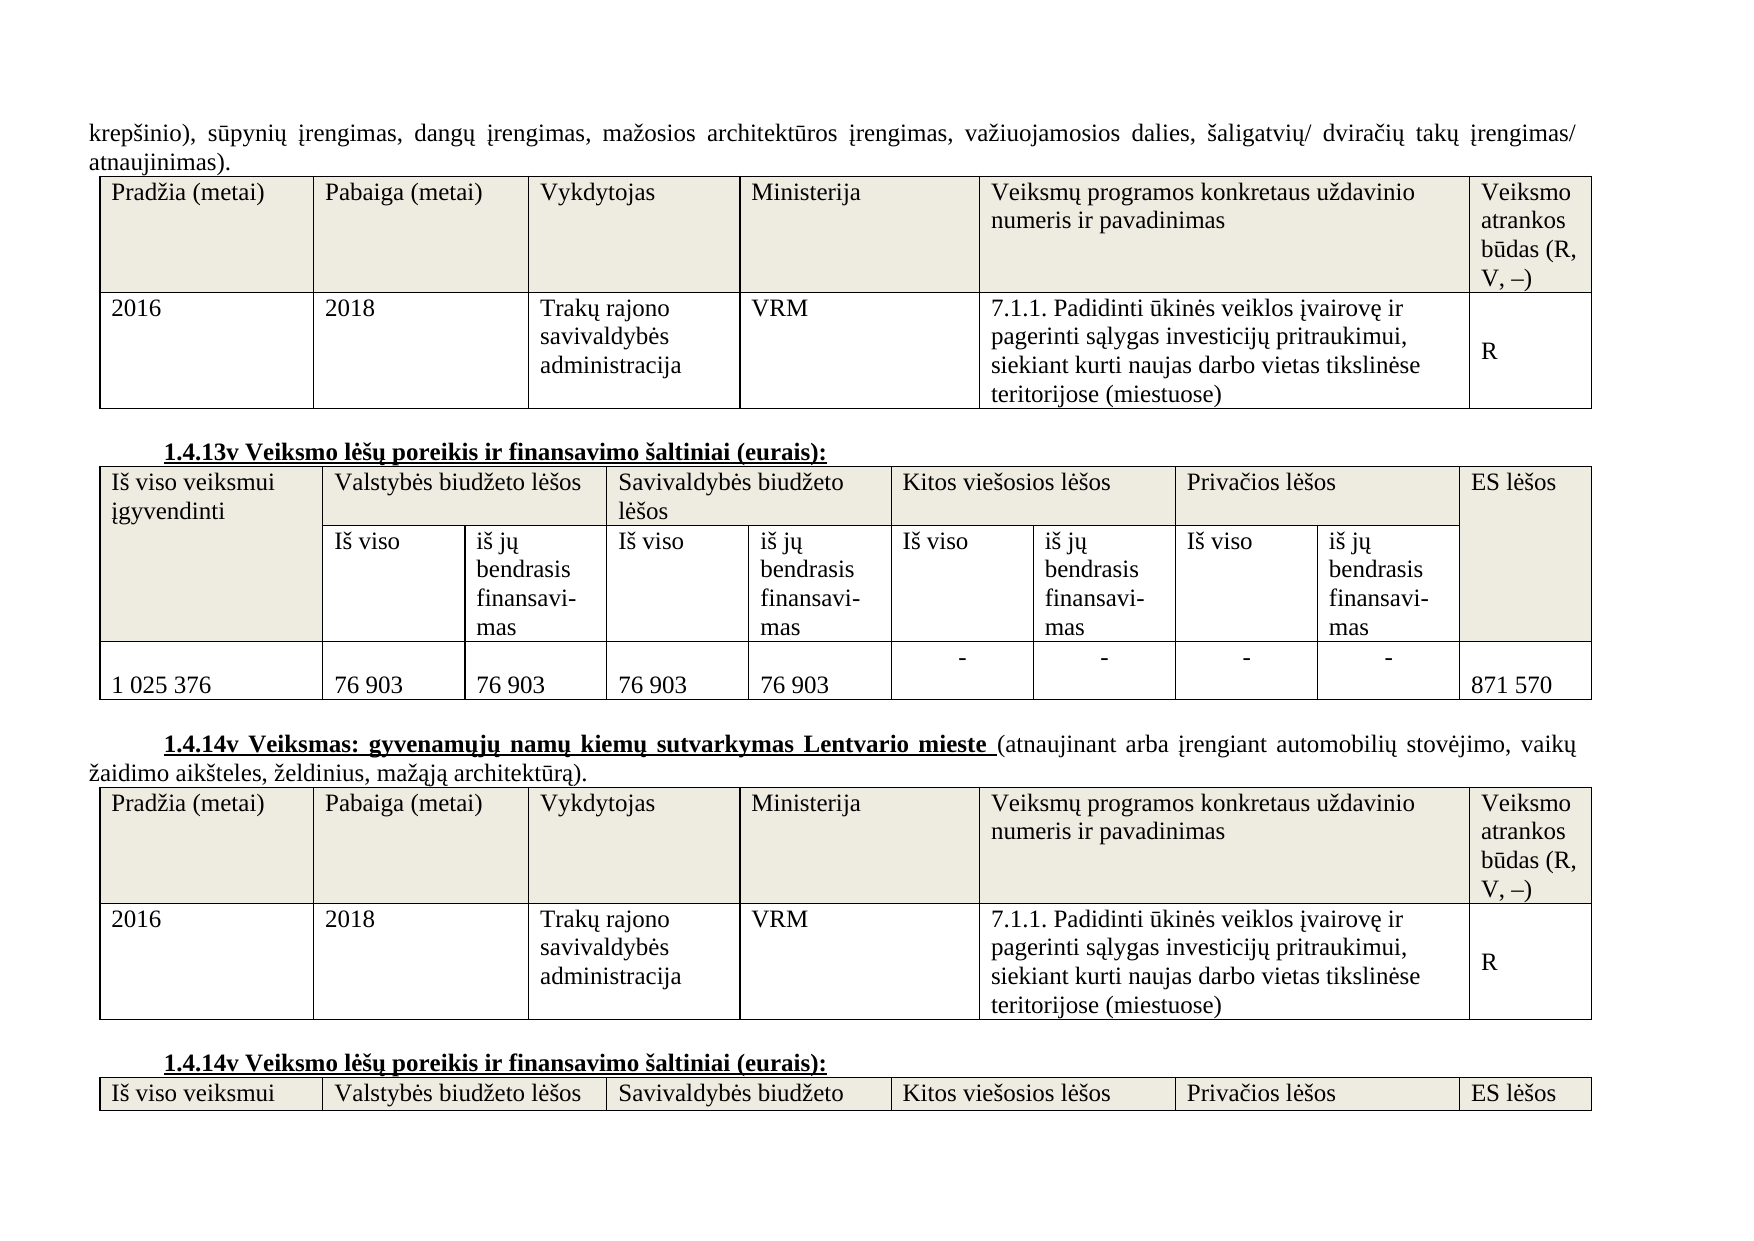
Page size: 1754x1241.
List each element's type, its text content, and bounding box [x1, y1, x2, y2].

table_header Kitos viešosios lėšos [892, 1078, 1175, 1110]
text krepšinio), sūpynių įrengimas, dangų įrengimas, mažosios architektūros įrengimas, važiuojamosios dalies, šaligatvių/ dviračių takų įrengimas/ atnaujinimas). [89, 118, 1577, 176]
table_cell iš jų bendrasis finansavi- mas [749, 526, 891, 641]
table_cell - [1176, 642, 1317, 699]
table_header Veiksmų programos konkretaus uždavinio numeris ir pavadinimas [980, 788, 1469, 903]
table_header Privačios lėšos [1176, 467, 1459, 525]
table_cell 76 903 [323, 642, 464, 699]
table_cell Iš viso [323, 526, 464, 641]
table_header Pabaiga (metai) [314, 177, 528, 292]
table_cell 76 903 [749, 642, 891, 699]
table_cell 76 903 [466, 642, 606, 699]
table_header Veiksmų programos konkretaus uždavinio numeris ir pavadinimas [980, 177, 1469, 292]
table_header Iš viso veiksmui [101, 1078, 322, 1110]
table_header Valstybės biudžeto lėšos [323, 1078, 606, 1110]
table_cell iš jų bendrasis finansavi- mas [466, 526, 606, 641]
table_cell 2018 [314, 904, 528, 1019]
table_cell iš jų bendrasis finansavi- mas [1318, 526, 1459, 641]
table_cell 871 570 [1460, 642, 1591, 699]
table_cell R [1470, 904, 1591, 1019]
table_header Savivaldybės biudžeto [607, 1078, 891, 1110]
table_cell iš jų bendrasis finansavi- mas [1034, 526, 1175, 641]
table_header Pabaiga (metai) [314, 788, 528, 903]
table_header Pradžia (metai) [101, 177, 313, 292]
table_header Ministerija [741, 177, 979, 292]
table_cell 2016 [101, 293, 313, 408]
table_header ES lėšos [1460, 1078, 1591, 1110]
table_cell Trakų rajono savivaldybės administracija [529, 293, 739, 408]
table_header Privačios lėšos [1176, 1078, 1459, 1110]
text 1.4.14v Veiksmas: gyvenamųjų namų kiemų sutvarkymas Lentvario mieste (atnaujinant arba įrengiant automobilių stovėjimo, vaikų žaidimo aikšteles, želdinius, mažąją architektūrą). [89, 729, 1577, 787]
table_cell Iš viso [1176, 526, 1317, 641]
table_header Valstybės biudžeto lėšos [323, 467, 606, 525]
table_cell VRM [741, 904, 979, 1019]
table_header Veiksmo atrankos būdas (R, V, –) [1470, 177, 1591, 292]
table_header Kitos viešosios lėšos [892, 467, 1175, 525]
table_cell Trakų rajono savivaldybės administracija [529, 904, 739, 1019]
table_cell Iš viso [892, 526, 1033, 641]
table_cell 2016 [101, 904, 313, 1019]
table_header Pradžia (metai) [101, 788, 313, 903]
table_cell - [1034, 642, 1175, 699]
table_cell 1 025 376 [101, 642, 322, 699]
table_cell - [892, 642, 1033, 699]
table_header Vykdytojas [529, 177, 739, 292]
table_cell 7.1.1. Padidinti ūkinės veiklos įvairovę ir pagerinti sąlygas investicijų pritraukimui, siekiant kurti naujas darbo vietas tikslinėse teritorijose (miestuose) [980, 293, 1469, 408]
table_cell R [1470, 293, 1591, 408]
table_header Savivaldybės biudžeto lėšos [607, 467, 891, 525]
text 1.4.13v Veiksmo lėšų poreikis ir finansavimo šaltiniai (eurais): [89, 437, 1577, 466]
table_header Ministerija [741, 788, 979, 903]
table_cell - [1318, 642, 1459, 699]
table_header Iš viso veiksmui įgyvendinti [101, 467, 322, 641]
text 1.4.14v Veiksmo lėšų poreikis ir finansavimo šaltiniai (eurais): [89, 1048, 1577, 1077]
table_cell 2018 [314, 293, 528, 408]
table_cell Iš viso [607, 526, 748, 641]
table_header Vykdytojas [529, 788, 739, 903]
table_header Veiksmo atrankos būdas (R, V, –) [1470, 788, 1591, 903]
table_cell VRM [741, 293, 979, 408]
table_cell 7.1.1. Padidinti ūkinės veiklos įvairovę ir pagerinti sąlygas investicijų pritraukimui, siekiant kurti naujas darbo vietas tikslinėse teritorijose (miestuose) [980, 904, 1469, 1019]
table_cell 76 903 [607, 642, 748, 699]
table_header ES lėšos [1460, 467, 1591, 641]
